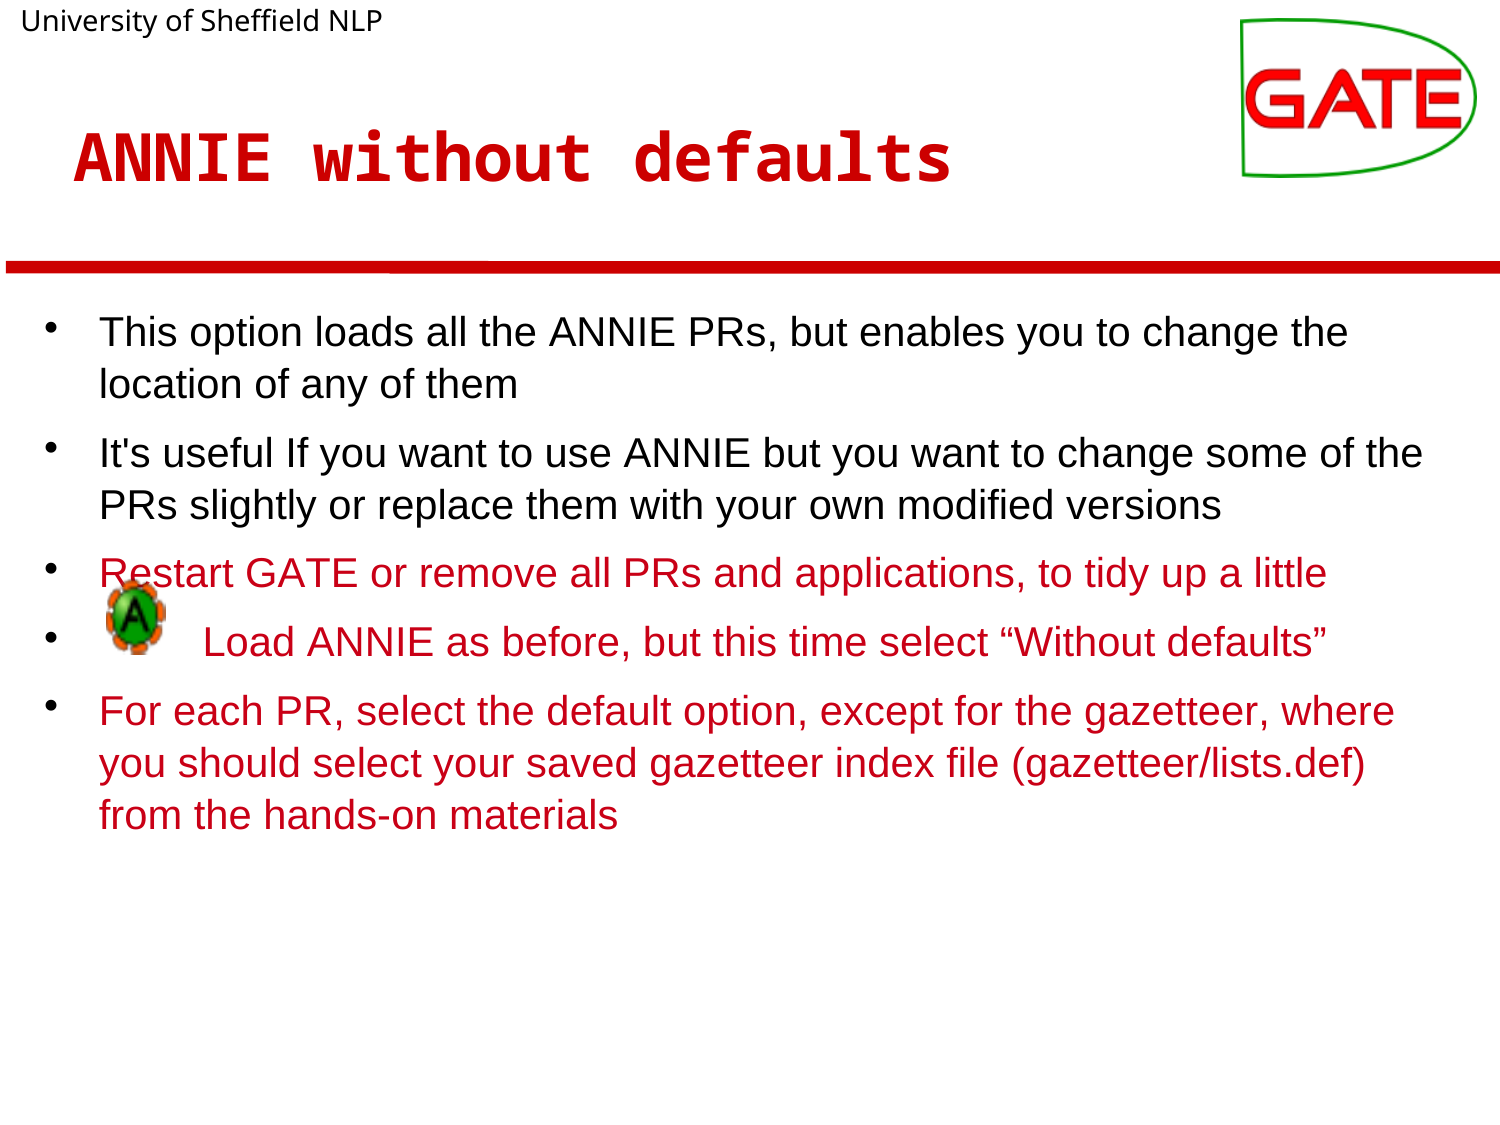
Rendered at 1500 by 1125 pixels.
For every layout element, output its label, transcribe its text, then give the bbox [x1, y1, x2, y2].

picture [1240, 18, 1477, 68]
picture [106, 578, 166, 655]
title ANNIE without defaults [59, 68, 1477, 256]
list This option loads all the ANNIE PRs, but enables you to change the location of any of them It's useful If you want to use ANNIE but you want to change some of the PRs slightly or replace them with your own modified versions Restart GATE or remove all PRs and applications, to tidy up a little Load ANNIE as before, but this time select “Without defaults” For each PR, select the default option, except for the gazetteer, where you should select your saved gazetteer index file (gazetteer/lists.def) from the hands-on materials [29, 295, 1477, 1125]
